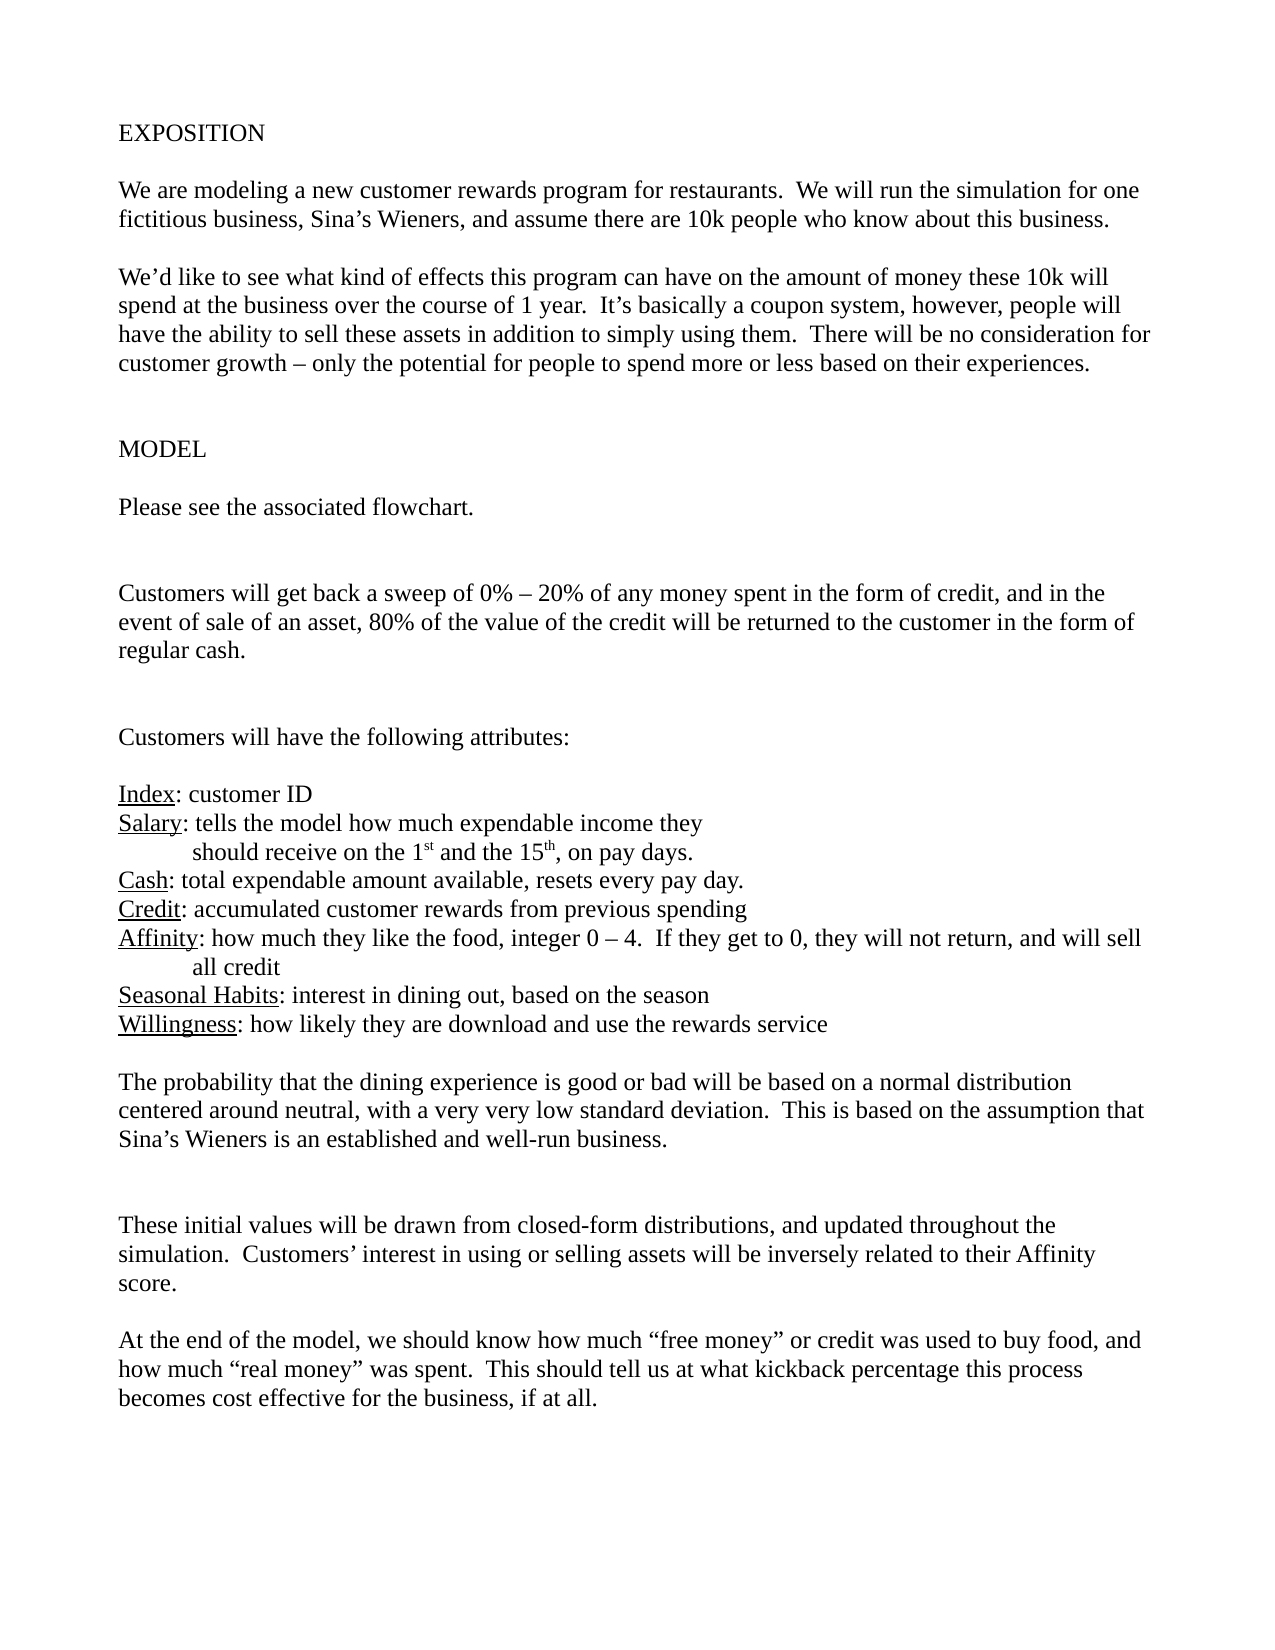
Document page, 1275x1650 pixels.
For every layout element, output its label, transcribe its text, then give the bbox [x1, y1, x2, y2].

text Customers will get back a sweep of 0% – 20% of any money spent in the form of credit, and in the event of sale of an asset, 80% of the value of the credit will be returned to the customer in the form of regular cash. [118, 578, 1157, 664]
text The probability that the dining experience is good or bad will be based on a normal distribution centered around neutral, with a very very low standard deviation. This is based on the assumption that Sina’s Wieners is an established and well-run business. [118, 1067, 1157, 1153]
text MODEL [118, 434, 1157, 463]
text Index: customer ID [118, 779, 1157, 808]
text Cash: total expendable amount available, resets every pay day. [118, 866, 1157, 894]
text Willingness: how likely they are download and use the rewards service [118, 1009, 1157, 1038]
text These initial values will be drawn from closed-form distributions, and updated throughout the simulation. Customers’ interest in using or selling assets will be inversely related to their Affinity score. [118, 1211, 1157, 1297]
text should receive on the 1st and the 15th, on pay days. [118, 837, 1157, 866]
text Credit: accumulated customer rewards from previous spending [118, 894, 1157, 923]
text Please see the associated flowchart. [118, 492, 1157, 521]
text Customers will have the following attributes: [118, 722, 1157, 751]
text EXPOSITION [118, 118, 1157, 147]
text Seasonal Habits: interest in dining out, based on the season [118, 981, 1157, 1009]
text Salary: tells the model how much expendable income they [118, 808, 1157, 837]
text We’d like to see what kind of effects this program can have on the amount of money these 10k will spend at the business over the course of 1 year. It’s basically a coupon system, however, people will have the ability to sell these assets in addition to simply using them. There will be no consideration for customer growth – only the potential for people to spend more or less based on their experiences. [118, 262, 1157, 377]
text Affinity: how much they like the food, integer 0 – 4. If they get to 0, they will not return, and will sell all credit [118, 923, 1157, 981]
text At the end of the model, we should know how much “free money” or credit was used to buy food, and how much “real money” was spent. This should tell us at what kickback percentage this process becomes cost effective for the business, if at all. [118, 1326, 1157, 1412]
text We are modeling a new customer rewards program for restaurants. We will run the simulation for one fictitious business, Sina’s Wieners, and assume there are 10k people who know about this business. [118, 176, 1157, 233]
